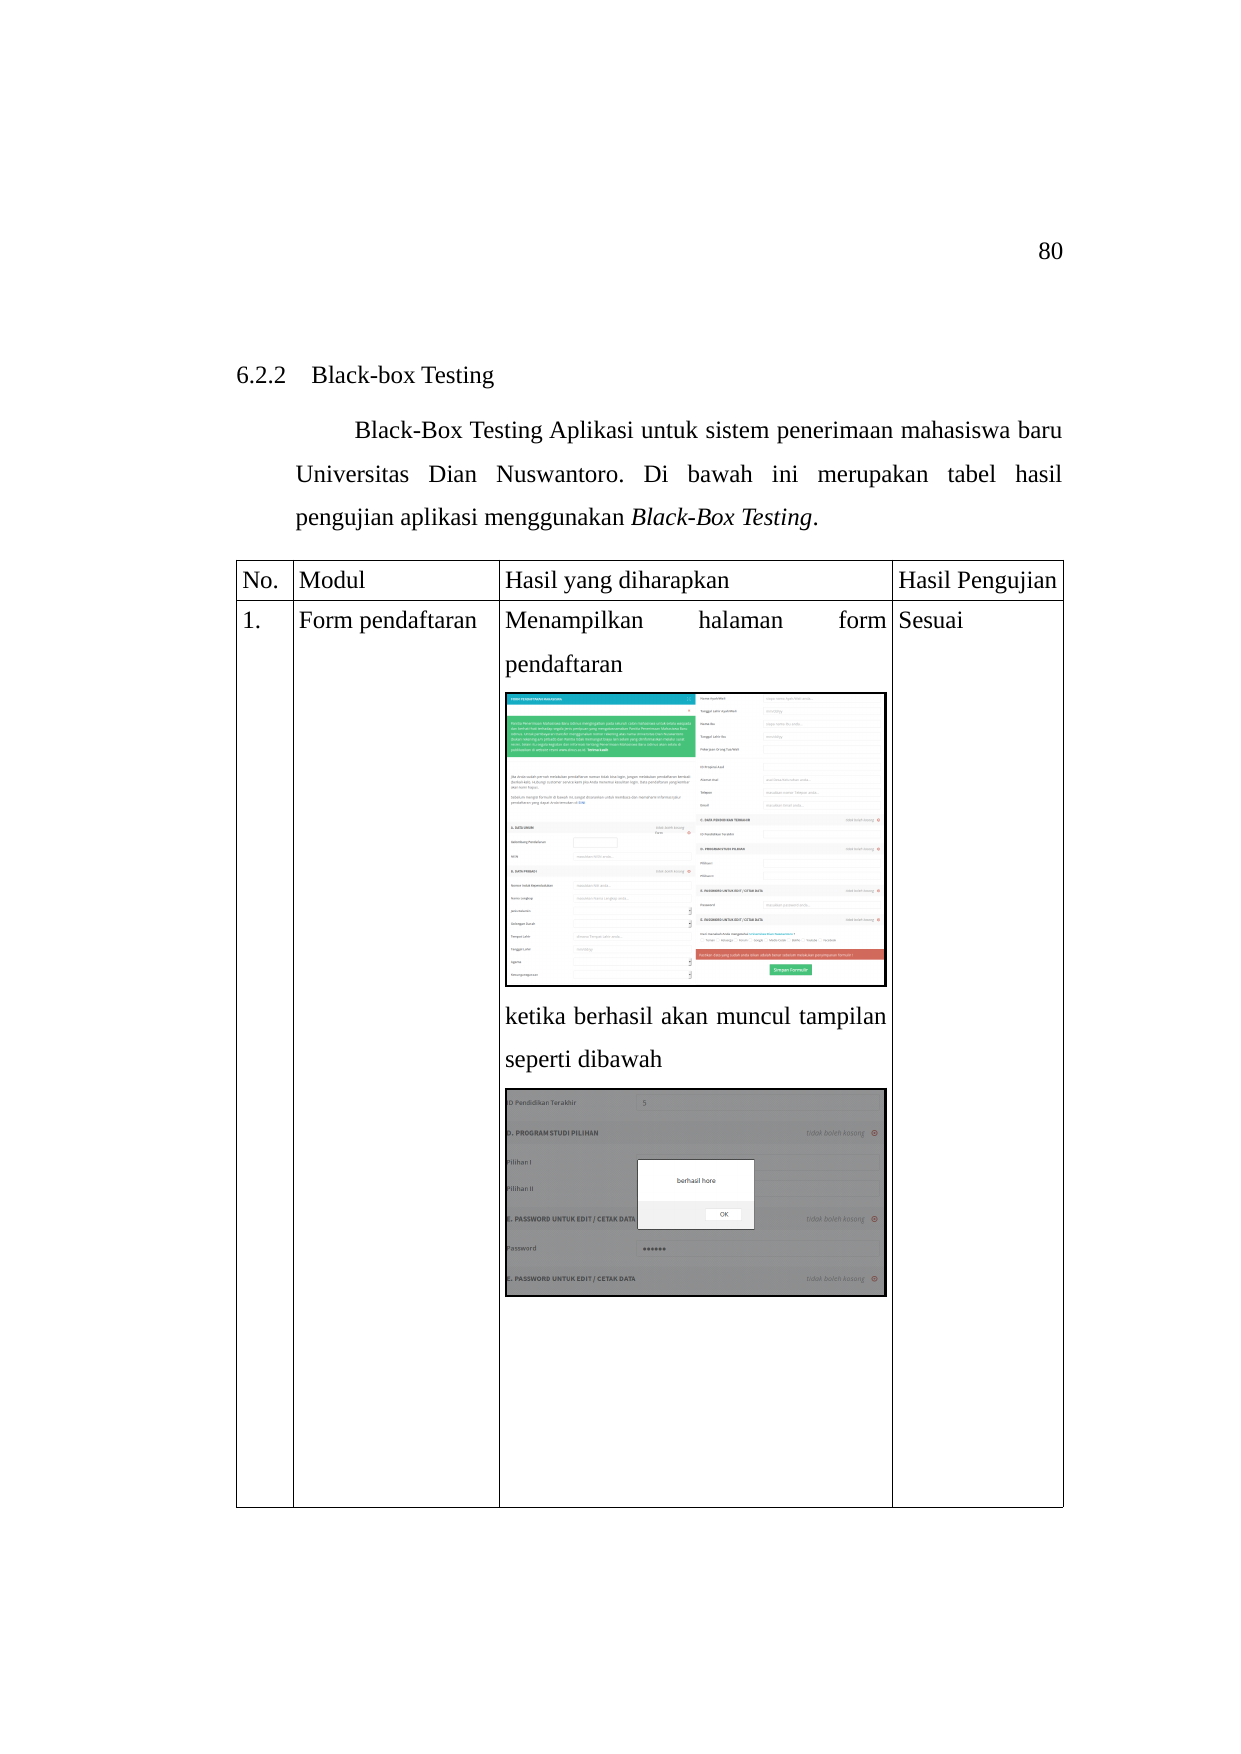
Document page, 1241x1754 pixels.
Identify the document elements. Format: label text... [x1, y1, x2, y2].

table_header Hasil yang diharapkan [500, 561, 892, 600]
picture [507, 694, 884, 985]
table_header Modul [294, 561, 499, 600]
table_header No. [237, 561, 293, 600]
table_cell Form pendaftaran [294, 601, 499, 1507]
table_cell Menampilkan halaman form pendaftaran ketika berhasil akan muncul tampilan seperti dibawah [500, 601, 892, 1507]
subtitle Black-box testing [236, 360, 1063, 389]
picture [507, 1090, 884, 1295]
table_cell Sesuai [893, 601, 1063, 1507]
text Black-Box Testing Aplikasi untuk sistem penerimaan mahasiswa baru Universitas Dian Nuswantoro. Di bawah ini merupakan tabel hasil pengujian aplikasi menggunakan Black-Box Testing. [295, 416, 1063, 531]
table_cell 1. [237, 601, 293, 1507]
table_header Hasil Pengujian [893, 561, 1063, 600]
